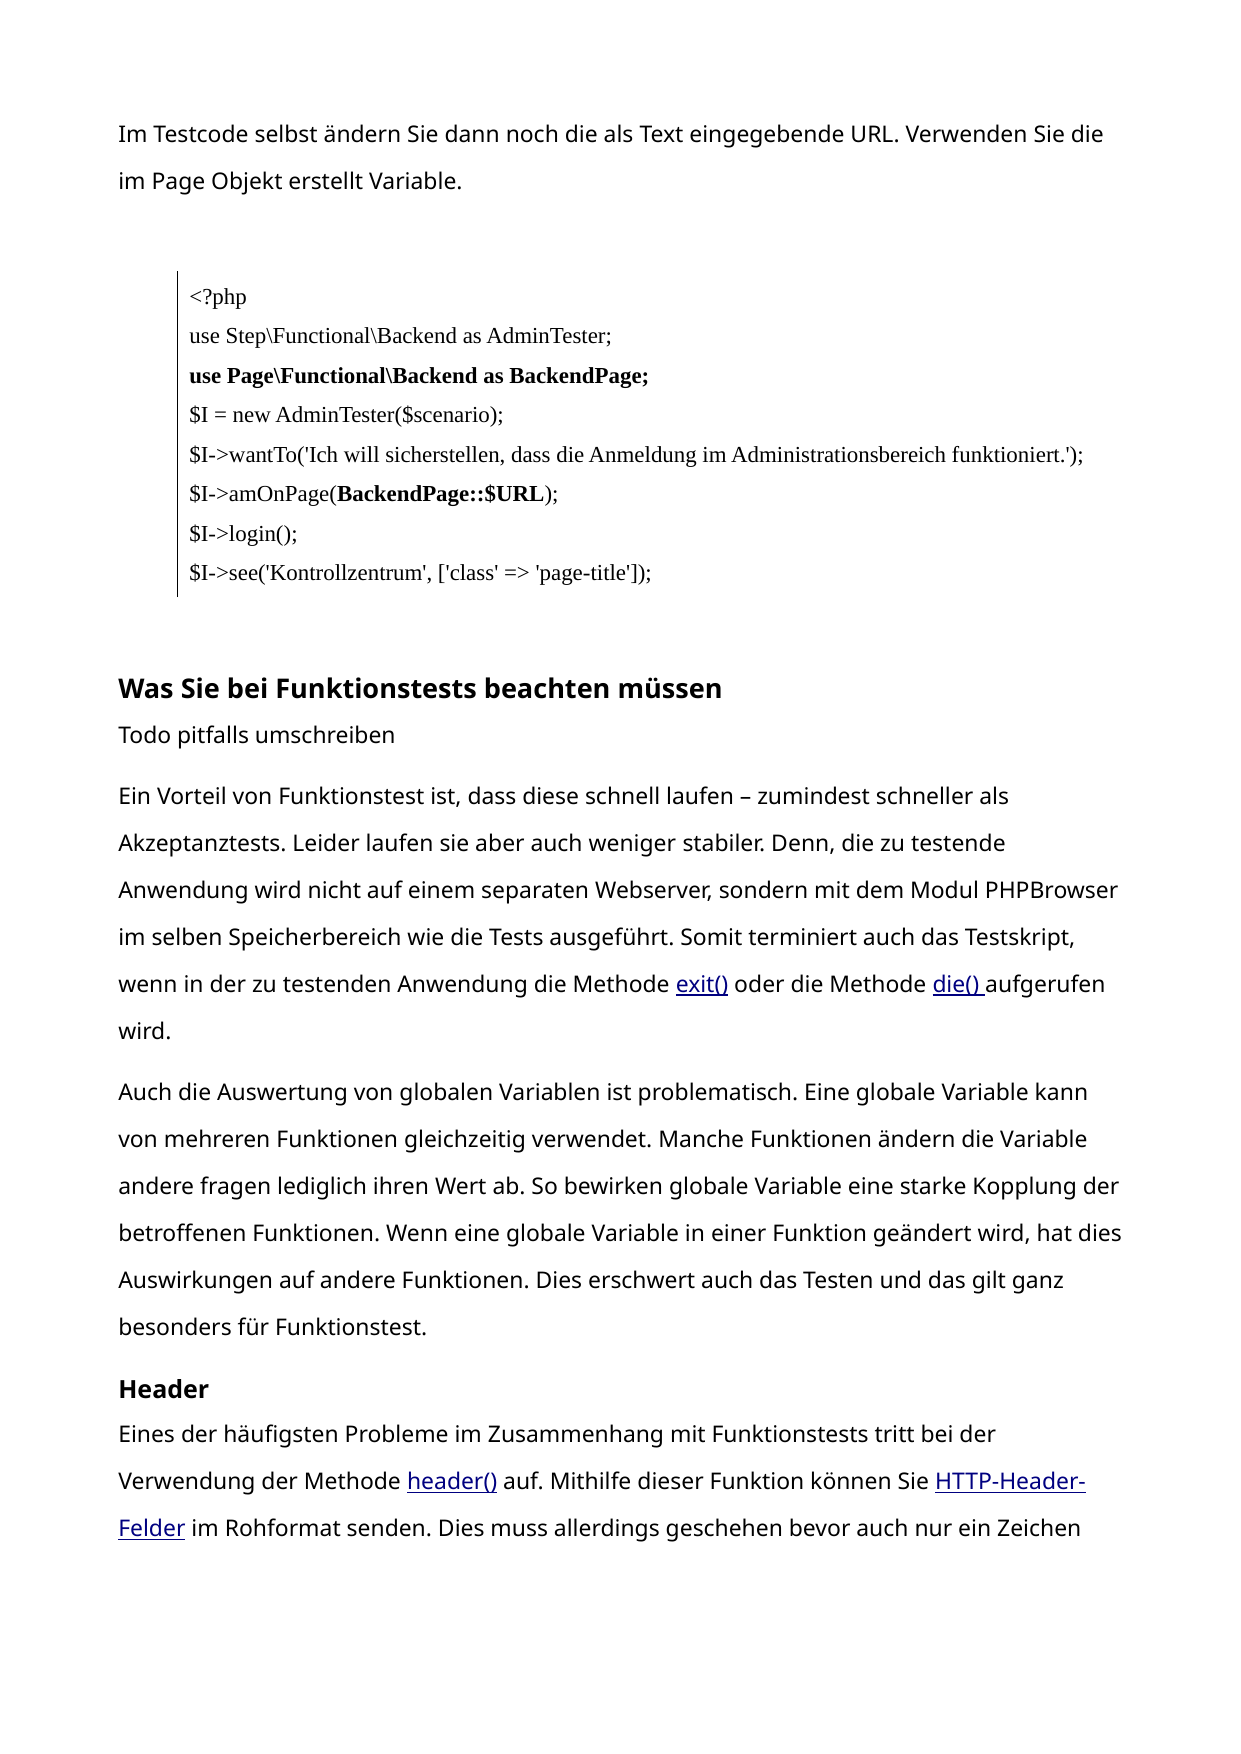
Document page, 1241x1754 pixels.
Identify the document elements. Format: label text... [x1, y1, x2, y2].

text Auch die Auswertung von globalen Variablen ist problematisch. Eine globale Variable kann von mehreren Funktionen gleichzeitig verwendet. Manche Funktionen ändern die Variable andere fragen lediglich ihren Wert ab. So bewirken globale Variable eine starke Kopplung der betroffenen Funktionen. Wenn eine globale Variable in einer Funktion geändert wird, hat dies Auswirkungen auf andere Funktionen. Dies erschwert auch das Testen und das gilt ganz besonders für Funktionstest. [118, 1076, 1122, 1342]
subtitle Was Sie bei Funktionstests beachten müssen [118, 669, 1122, 706]
text Todo pitfalls umschreiben [118, 719, 1122, 750]
text Ein Vorteil von Funktionstest ist, dass diese schnell laufen – zumindest schneller als Akzeptanztests. Leider laufen sie aber auch weniger stabiler. Denn, die zu testende Anwendung wird nicht auf einem separaten Webserver, sondern mit dem Modul PHPBrowser im selben Speicherbereich wie die Tests ausgeführt. Somit terminiert auch das Testskript, wenn in der zu testenden Anwendung die Methode exit() oder die Methode die() aufgerufen wird. [118, 780, 1122, 1046]
text Eines der häufigsten Probleme im Zusammenhang mit Funktionstests tritt bei der Verwendung der Methode header() auf. Mithilfe dieser Funktion können Sie HTTP-Header-Felder im Rohformat senden. Dies muss allerdings geschehen bevor auch nur ein Zeichen [118, 1418, 1122, 1543]
text <?php use Step\Functional\Backend as AdminTester; use Page\Functional\Backend as BackendPage; $I = new AdminTester($scenario); $I->wantTo('Ich will sicherstellen, dass die Anmeldung im Administrationsbereich funktioniert.'); $I->amOnPage(BackendPage::$URL); $I->login(); $I->see('Kontrollzentrum', ['class' => 'page-title']); [178, 271, 1122, 597]
text Im Testcode selbst ändern Sie dann noch die als Text eingegebende URL. Verwenden Sie die im Page Objekt erstellt Variable. [118, 118, 1122, 196]
subtitle Header [118, 1372, 1122, 1406]
